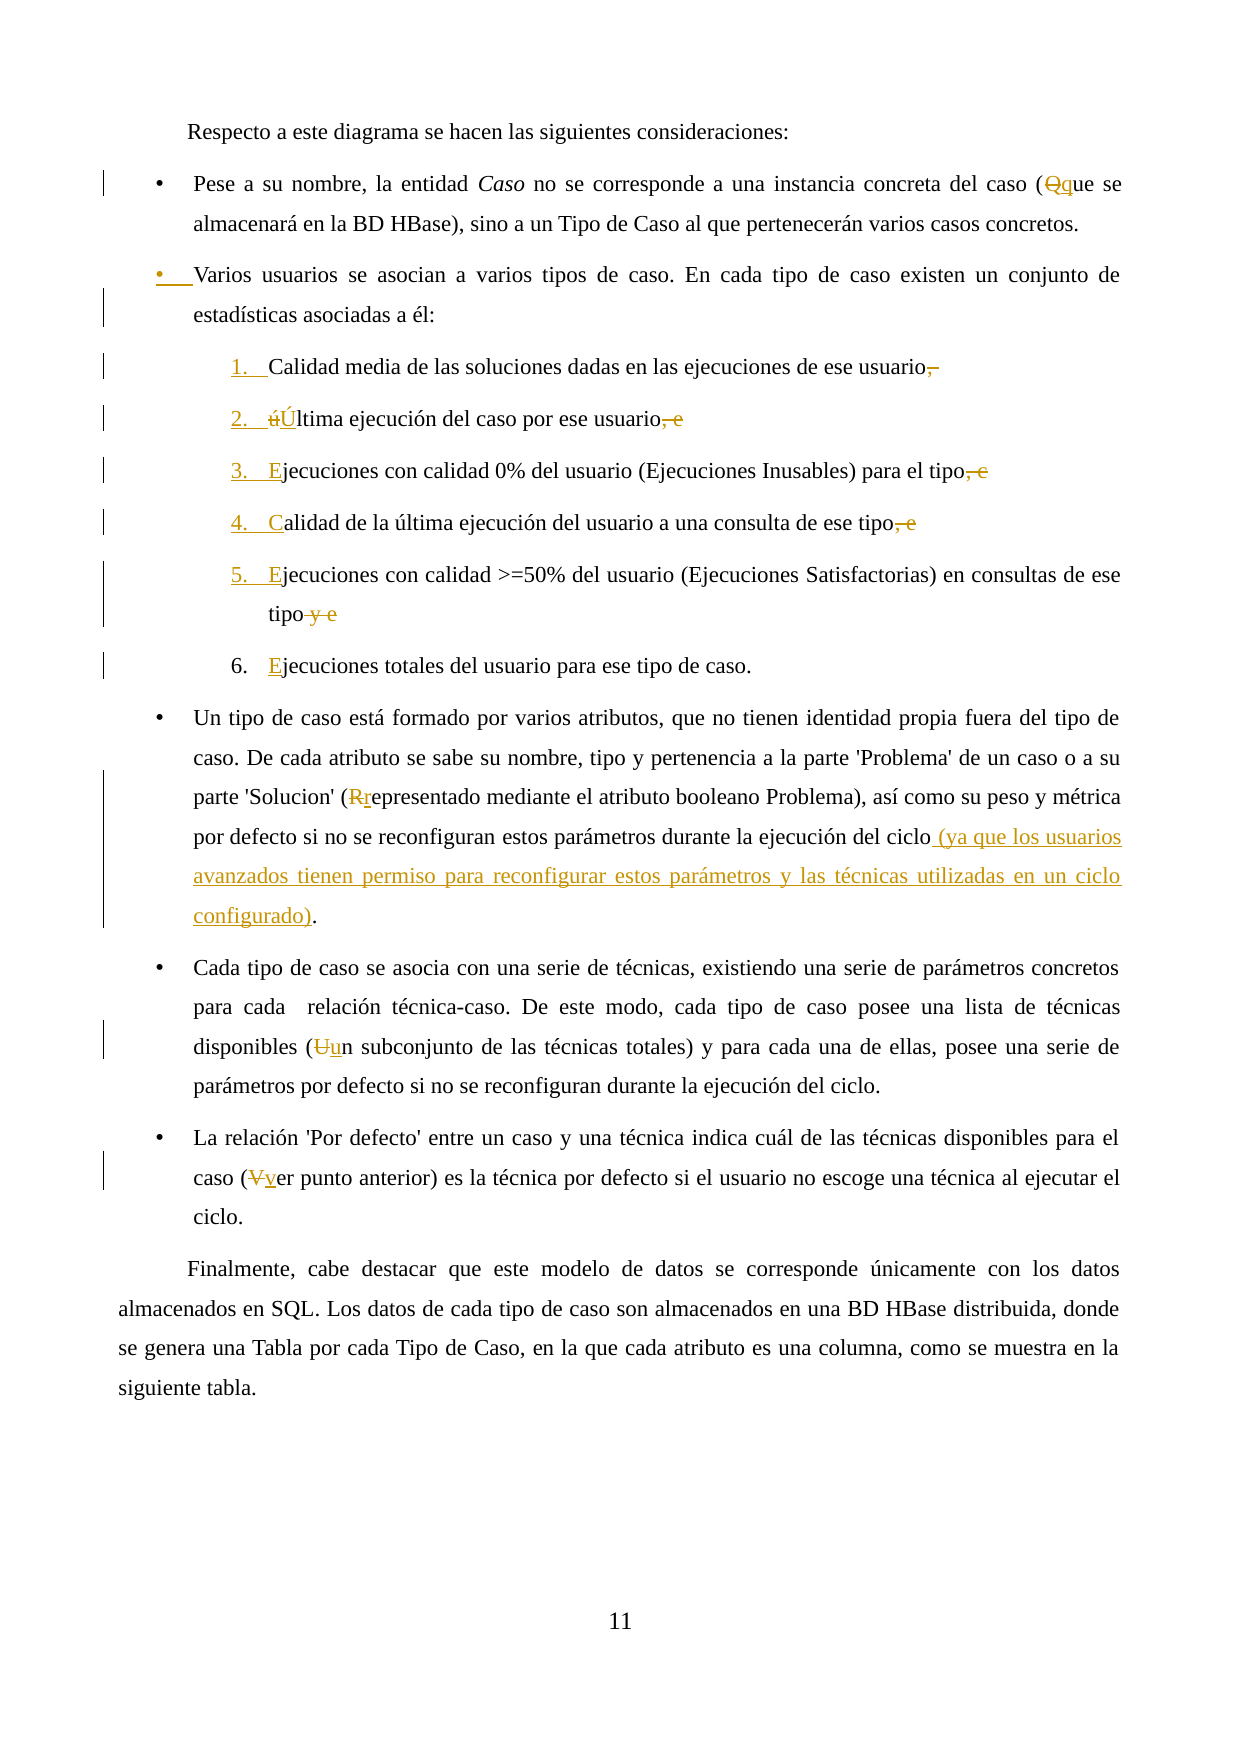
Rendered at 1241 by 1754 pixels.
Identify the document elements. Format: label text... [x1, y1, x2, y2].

list Calidad de la última ejecución del usuario a una consulta de ese tipo [231, 509, 1122, 535]
list Calidad media de las soluciones dadas en las ejecuciones de ese usuario [231, 353, 1122, 379]
list La relación 'Por defecto' entre un caso y una técnica indica cuál de las técnicas disponibles para el caso (ver punto anterior) es la técnica por defecto si el usuario no escoge una técnica al ejecutar el ciclo. [156, 1124, 1122, 1229]
text Respecto a este diagrama se hacen las siguientes consideraciones: [118, 118, 1122, 144]
list Ejecuciones totales del usuario para ese tipo de caso. [231, 652, 1122, 679]
list Un tipo de caso está formado por varios atributos, que no tienen identidad propia fuera del tipo de caso. De cada atributo se sabe su nombre, tipo y pertenencia a la parte 'Problema' de un caso o a su parte 'Solucion' (representado mediante el atributo booleano Problema), así como su peso y métrica por defecto si no se reconfiguran estos parámetros durante la ejecución del ciclo (ya que los usuarios avanzados tienen permiso para reconfigurar estos parámetros y las técnicas utilizadas en un ciclo configurado). [156, 704, 1122, 928]
list Varios usuarios se asocian a varios tipos de caso. En cada tipo de caso existen un conjunto de estadísticas asociadas a él: [156, 262, 1122, 327]
list Última ejecución del caso por ese usuario [231, 405, 1122, 431]
list Cada tipo de caso se asocia con una serie de técnicas, existiendo una serie de parámetros concretos para cada relación técnica-caso. De este modo, cada tipo de caso posee una lista de técnicas disponibles (un subconjunto de las técnicas totales) y para cada una de ellas, posee una serie de parámetros por defecto si no se reconfiguran durante la ejecución del ciclo. [156, 954, 1122, 1098]
list Pese a su nombre, la entidad Caso no se corresponde a una instancia concreta del caso (que se almacenará en la BD HBase), sino a un Tipo de Caso al que pertenecerán varios casos concretos. [156, 170, 1122, 236]
list Ejecuciones con calidad 0% del usuario (Ejecuciones Inusables) para el tipo [231, 457, 1122, 483]
text Finalmente, cabe destacar que este modelo de datos se corresponde únicamente con los datos almacenados en SQL. Los datos de cada tipo de caso son almacenados en una BD HBase distribuida, donde se genera una Tabla por cada Tipo de Caso, en la que cada atributo es una columna, como se muestra en la siguiente tabla. [118, 1255, 1122, 1400]
list Ejecuciones con calidad >=50% del usuario (Ejecuciones Satisfactorias) en consultas de ese tipo [231, 561, 1122, 627]
